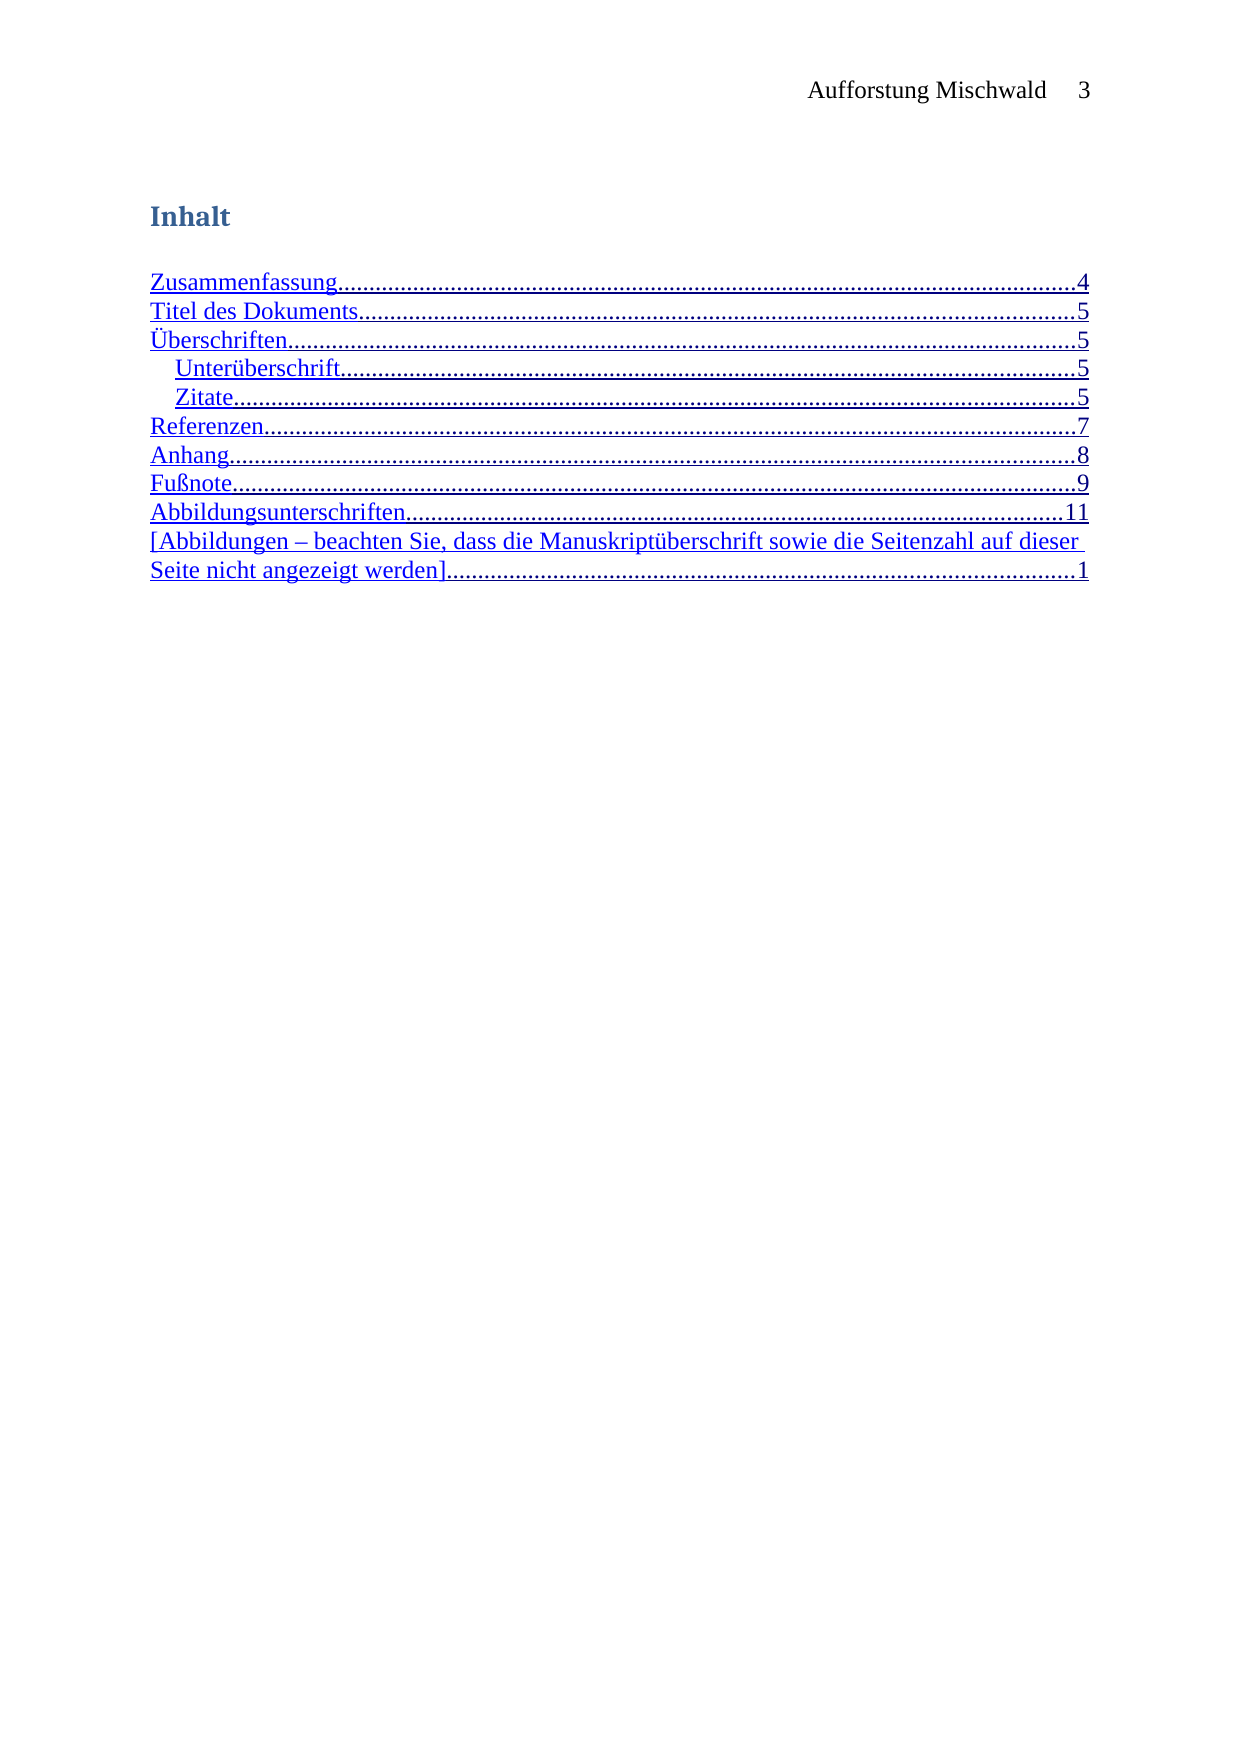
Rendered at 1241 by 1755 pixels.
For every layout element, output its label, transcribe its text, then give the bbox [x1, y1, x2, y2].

text Zitate 5 [175, 382, 1090, 411]
text [Abbildungen – beachten Sie, dass die Manuskriptüberschrift sowie die Seitenzahl auf dieser Seite nicht angezeigt werden] 1 [150, 526, 1090, 583]
text Anhang 8 [150, 440, 1090, 468]
text Referenzen 7 [150, 411, 1090, 440]
text Abbildungsunterschriften 11 [150, 497, 1090, 526]
text Inhalt [150, 200, 1090, 233]
text Fußnote 9 [150, 468, 1090, 497]
text Unterüberschrift 5 [175, 353, 1090, 382]
text Überschriften 5 [150, 325, 1090, 353]
text Titel des Dokuments 5 [150, 296, 1090, 325]
text Zusammenfassung 4 [150, 267, 1090, 296]
